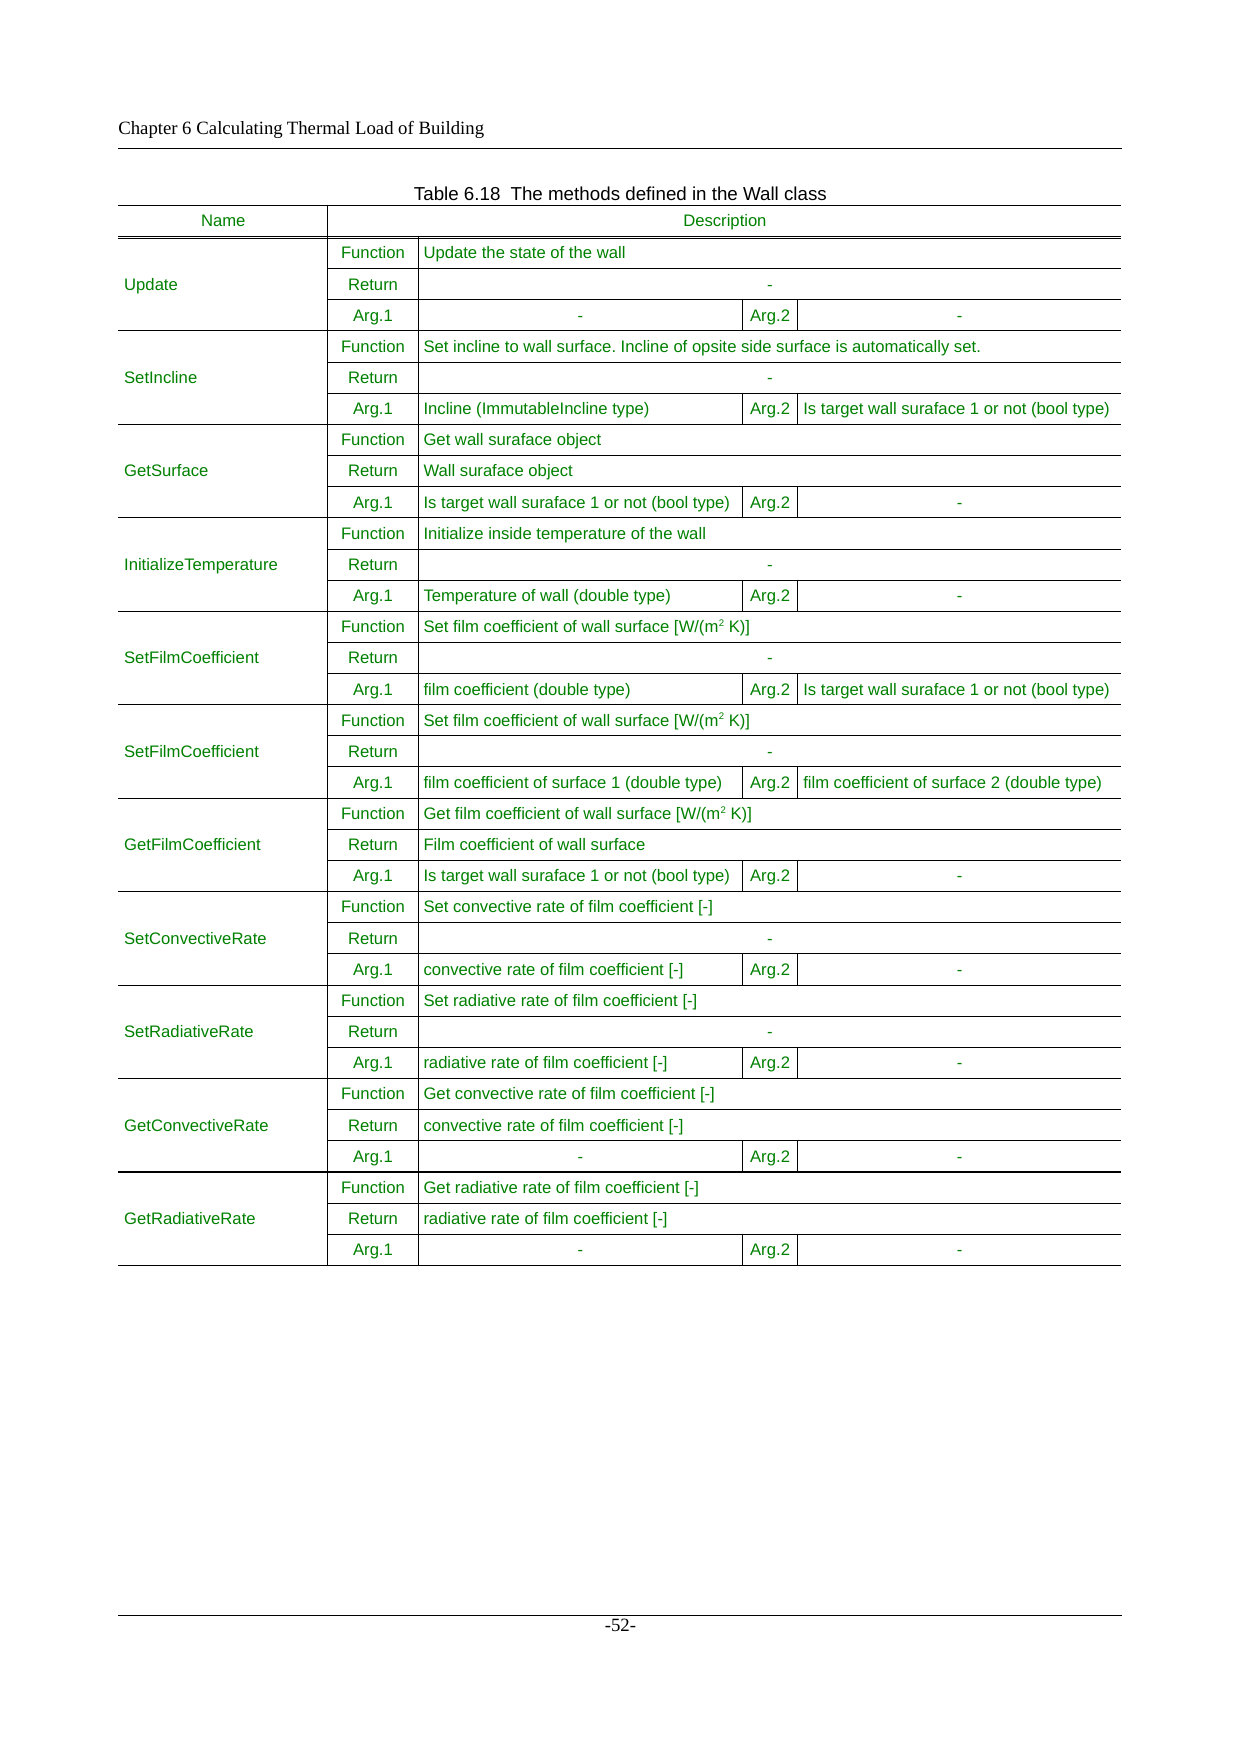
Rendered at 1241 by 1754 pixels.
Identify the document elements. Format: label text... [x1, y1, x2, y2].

table_cell - [419, 300, 742, 330]
table_cell Initialize inside temperature of the wall [419, 518, 1121, 548]
table_cell Arg.2 [743, 954, 797, 984]
table_cell - [419, 550, 1121, 579]
table_cell SetFilmCoefficient [118, 612, 327, 704]
table_cell Function [328, 518, 418, 548]
table_cell Function [328, 1173, 418, 1202]
table_cell - [798, 1141, 1121, 1171]
table_cell Arg.1 [328, 300, 418, 330]
table_cell Function [328, 331, 418, 362]
table_cell - [798, 954, 1121, 984]
table_cell Is target wall suraface 1 or not (bool type) [419, 861, 742, 891]
table_cell Arg.2 [743, 861, 797, 891]
table_cell SetConvectiveRate [118, 892, 327, 984]
table_cell Arg.2 [743, 1235, 797, 1265]
table_cell - [798, 861, 1121, 891]
table_cell Return [328, 363, 418, 393]
table_cell SetFilmCoefficient [118, 705, 327, 798]
table_cell Return [328, 1110, 418, 1140]
table_cell Get radiative rate of film coefficient [-] [419, 1173, 1121, 1202]
table_cell Function [328, 705, 418, 735]
table_cell Wall suraface object [419, 456, 1121, 486]
table_cell Get convective rate of film coefficient [-] [419, 1079, 1121, 1109]
table_cell - [798, 300, 1121, 330]
table_cell Update [118, 239, 327, 330]
table_cell Arg.1 [328, 767, 418, 798]
table_cell GetSurface [118, 425, 327, 517]
table_cell Arg.2 [743, 767, 797, 798]
table_cell Return [328, 736, 418, 766]
table_cell - [419, 643, 1121, 673]
table_cell film coefficient of surface 1 (double type) [419, 767, 742, 798]
table_cell GetFilmCoefficient [118, 799, 327, 891]
table_cell SetRadiativeRate [118, 986, 327, 1078]
table_cell Function [328, 799, 418, 829]
table_cell Set film coefficient of wall surface [W/(m2 K)] [419, 612, 1121, 642]
table_cell - [419, 1235, 742, 1265]
table_cell Return [328, 269, 418, 299]
table_cell Set radiative rate of film coefficient [-] [419, 986, 1121, 1016]
table_cell film coefficient (double type) [419, 674, 742, 704]
table_cell Arg.2 [743, 487, 797, 517]
table_cell Function [328, 986, 418, 1016]
table_cell Function [328, 612, 418, 642]
table_cell Is target wall suraface 1 or not (bool type) [419, 487, 742, 517]
table_cell GetRadiativeRate [118, 1173, 327, 1265]
table_cell Set convective rate of film coefficient [-] [419, 892, 1121, 922]
table_cell Set incline to wall surface. Incline of opsite side surface is automatically set. [419, 331, 1121, 362]
table_cell convective rate of film coefficient [-] [419, 954, 742, 984]
table_cell Arg.1 [328, 1141, 418, 1171]
table_cell - [419, 736, 1121, 766]
table_cell - [419, 1017, 1121, 1047]
table_cell - [798, 1235, 1121, 1265]
table_cell Return [328, 1204, 418, 1234]
table_cell Arg.1 [328, 861, 418, 891]
table_cell Arg.1 [328, 954, 418, 984]
table_cell Return [328, 1017, 418, 1047]
text Table 6.18 The methods defined in the Wall class [118, 184, 1122, 204]
table_cell Incline (ImmutableIncline type) [419, 394, 742, 424]
table_cell Arg.2 [743, 674, 797, 704]
table_cell Return [328, 830, 418, 860]
table_cell Arg.1 [328, 674, 418, 704]
table_cell - [419, 1141, 742, 1171]
table_cell Return [328, 456, 418, 486]
table_cell Set film coefficient of wall surface [W/(m2 K)] [419, 705, 1121, 735]
table_cell Arg.2 [743, 300, 797, 330]
table_cell Arg.1 [328, 1048, 418, 1078]
table_cell Arg.1 [328, 1235, 418, 1265]
table_cell - [798, 581, 1121, 611]
table_cell Function [328, 1079, 418, 1109]
table_cell Arg.2 [743, 581, 797, 611]
table_cell Is target wall suraface 1 or not (bool type) [798, 394, 1121, 424]
table_cell Film coefficient of wall surface [419, 830, 1121, 860]
table_cell Temperature of wall (double type) [419, 581, 742, 611]
table_cell convective rate of film coefficient [-] [419, 1110, 1121, 1140]
table_cell Function [328, 239, 418, 268]
table_cell Arg.2 [743, 394, 797, 424]
table_cell Function [328, 892, 418, 922]
table_cell radiative rate of film coefficient [-] [419, 1048, 742, 1078]
table_cell Is target wall suraface 1 or not (bool type) [798, 674, 1121, 704]
table_cell Arg.1 [328, 394, 418, 424]
table_cell film coefficient of surface 2 (double type) [798, 767, 1121, 798]
table_cell Arg.2 [743, 1141, 797, 1171]
table_cell Return [328, 923, 418, 953]
table_cell - [419, 363, 1121, 393]
table_cell Arg.1 [328, 581, 418, 611]
table_cell Return [328, 550, 418, 579]
table_cell - [419, 269, 1121, 299]
table_cell Return [328, 643, 418, 673]
table_header Description [328, 206, 1121, 236]
table_cell GetConvectiveRate [118, 1079, 327, 1171]
table_header Name [118, 206, 327, 236]
table_cell Get wall suraface object [419, 425, 1121, 455]
table_cell InitializeTemperature [118, 518, 327, 611]
table_cell Get film coefficient of wall surface [W/(m2 K)] [419, 799, 1121, 829]
table_cell Arg.1 [328, 487, 418, 517]
table_cell Arg.2 [743, 1048, 797, 1078]
table_cell SetIncline [118, 331, 327, 424]
table_cell - [798, 1048, 1121, 1078]
table_cell Update the state of the wall [419, 239, 1121, 268]
table_cell Function [328, 425, 418, 455]
table_cell - [798, 487, 1121, 517]
table_cell radiative rate of film coefficient [-] [419, 1204, 1121, 1234]
table_cell - [419, 923, 1121, 953]
